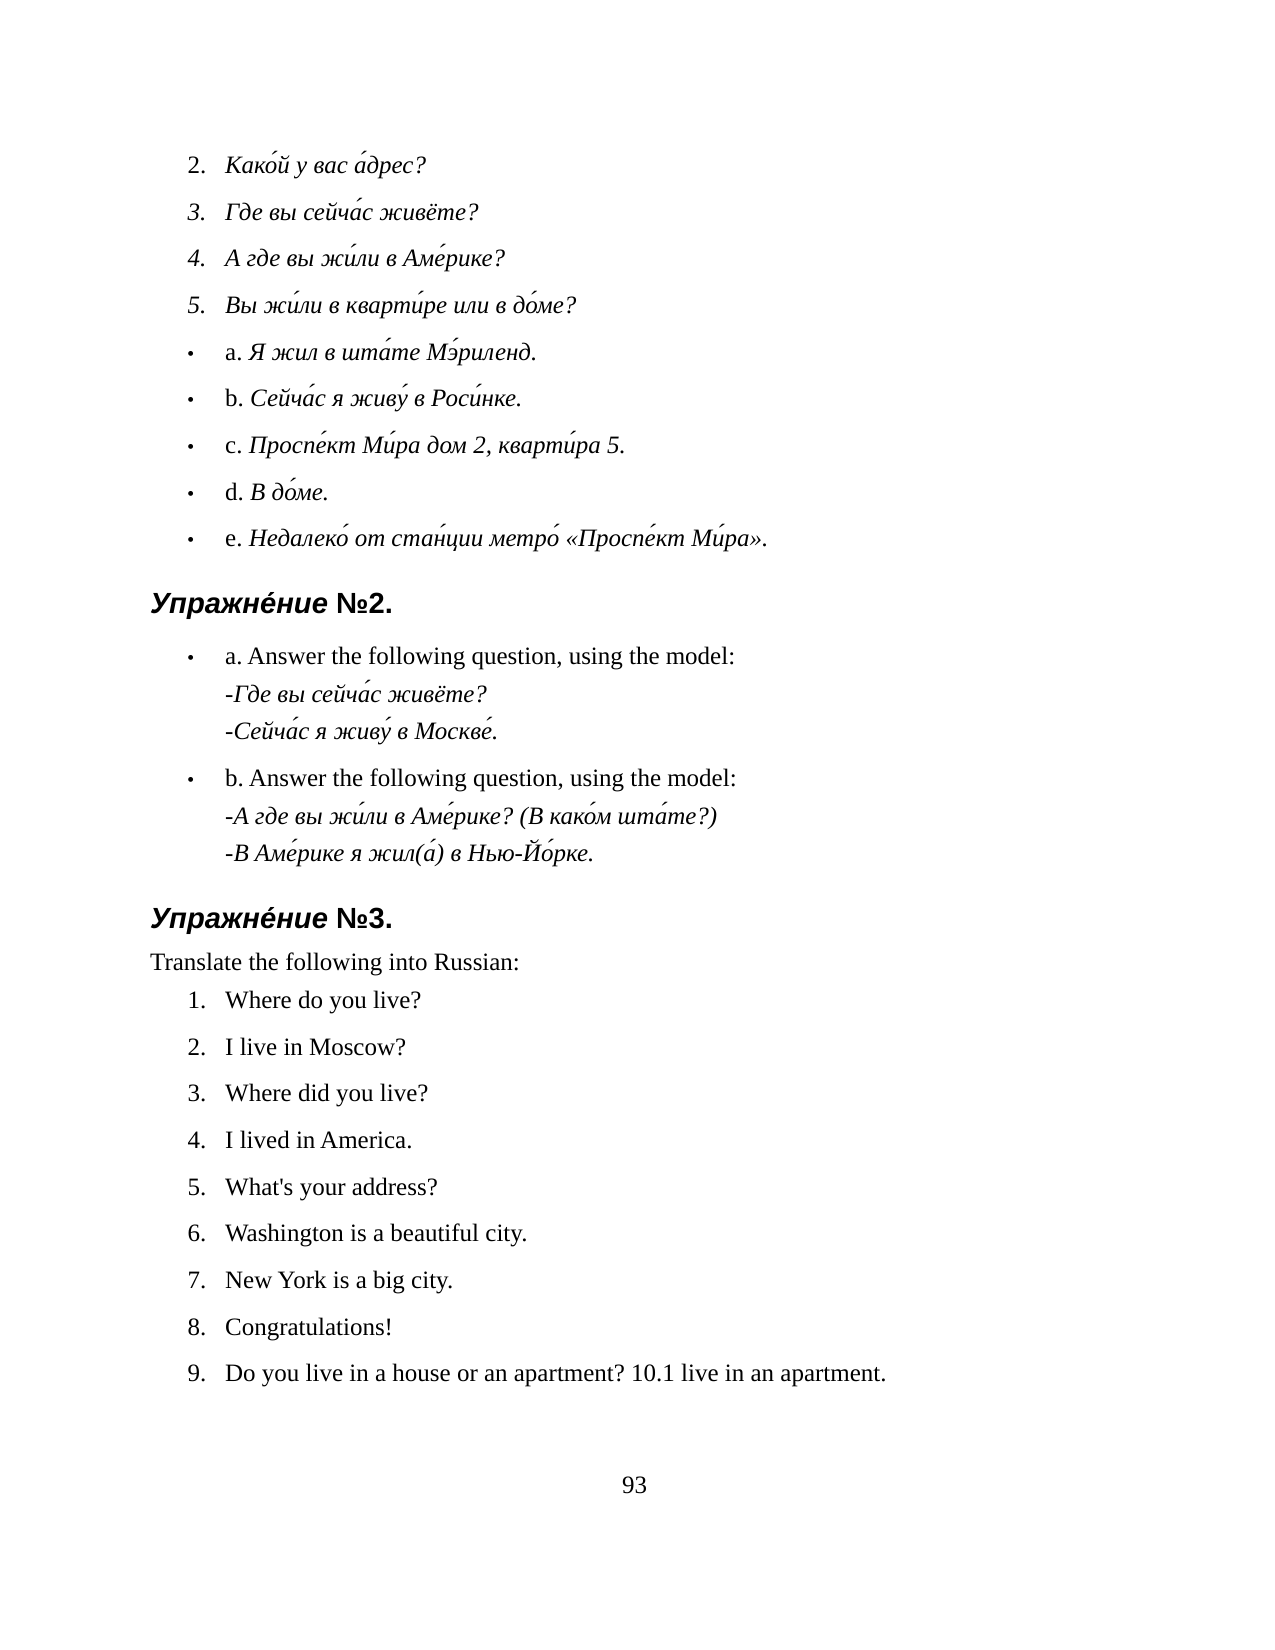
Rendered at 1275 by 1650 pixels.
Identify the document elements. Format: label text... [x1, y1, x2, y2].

subtitle Упражне́ние №3. [150, 901, 1125, 935]
list -Сейча́с я живу́ в Москве́. [187, 716, 1125, 745]
list Where did you live? [187, 1078, 1125, 1107]
list b. Сейча́с я живу́ в Роси́нке. [187, 383, 1125, 412]
list Како́й у вас а́дрес? [187, 150, 1125, 179]
list -В Аме́рике я жил(а́) в Нью-Йо́рке. [187, 838, 1125, 867]
text Translate the following into Russian: [150, 947, 1125, 976]
list What's your address? [187, 1172, 1125, 1200]
list -А где вы жи́ли в Аме́рике? (В како́м шта́те?) [187, 801, 1125, 829]
list c. Проспе́кт Ми́ра дом 2, кварти́ра 5. [187, 430, 1125, 459]
list Где вы сейча́с живёте? [187, 197, 1125, 225]
list d. В до́ме. [187, 477, 1125, 505]
list I live in Moscow? [187, 1032, 1125, 1060]
list Do you live in a house or an apartment? 10.1 live in an apartment. [187, 1358, 1125, 1387]
list Washington is a beautiful city. [187, 1218, 1125, 1247]
list b. Answer the following question, using the model: [187, 763, 1125, 792]
list Вы жи́ли в кварти́ре или в до́ме? [187, 290, 1125, 319]
list А где вы жи́ли в Аме́рике? [187, 243, 1125, 272]
subtitle Упражне́ние №2. [150, 586, 1125, 619]
list Congratulations! [187, 1312, 1125, 1340]
list I lived in America. [187, 1125, 1125, 1154]
list a. Я жил в шта́те Мэ́риленд. [187, 337, 1125, 365]
list a. Answer the following question, using the model: [187, 641, 1125, 670]
list -Где вы сейча́с живёте? [187, 679, 1125, 707]
list e. Недалеко́ от стан́ции метро́ «Проспе́кт Ми́ра». [187, 523, 1125, 552]
list Where do you live? [187, 985, 1125, 1014]
list New York is a big city. [187, 1265, 1125, 1294]
